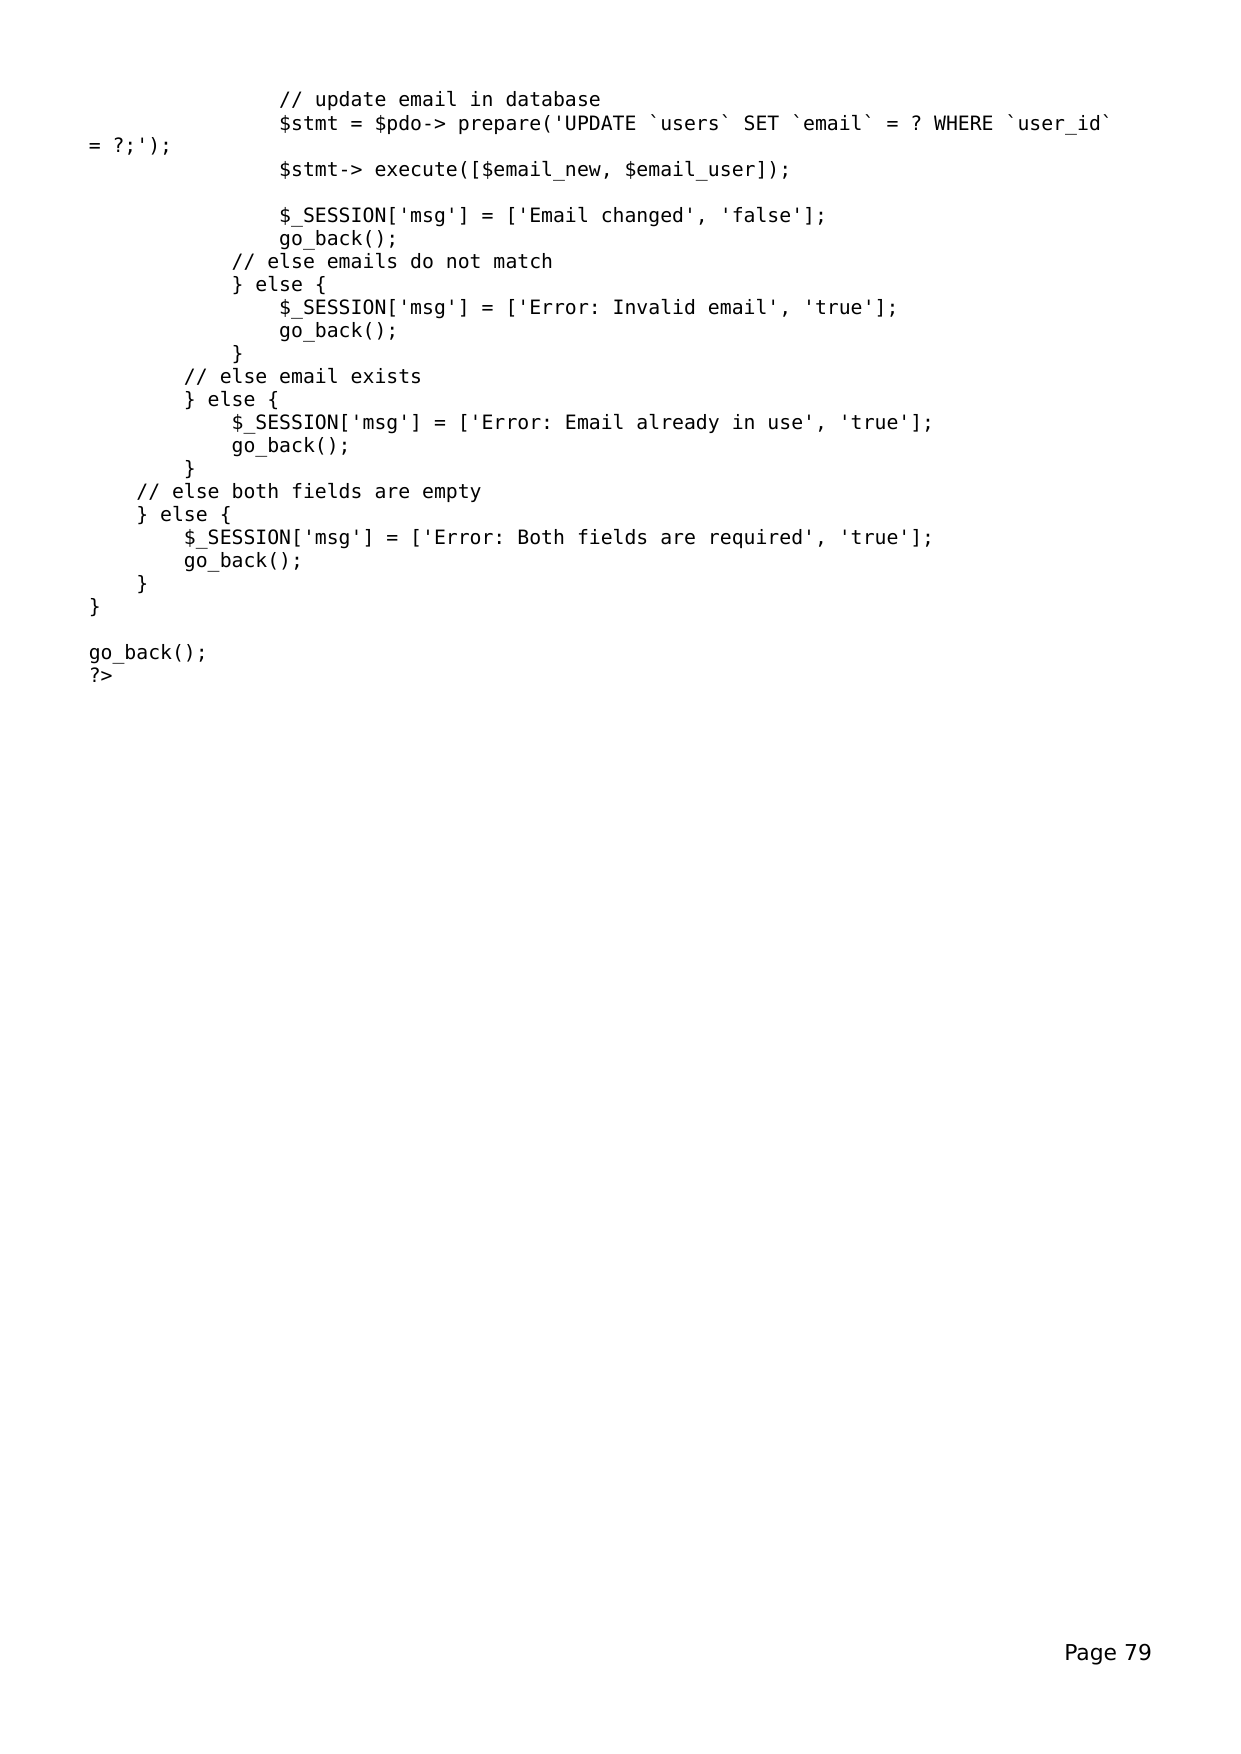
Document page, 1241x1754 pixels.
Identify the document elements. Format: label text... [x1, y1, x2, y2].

text $_SESSION['msg'] = ['Error: Both fields are required', 'true']; [88, 526, 1152, 549]
text $_SESSION['msg'] = ['Error: Email already in use', 'true']; [88, 411, 1152, 434]
text } [88, 595, 1152, 618]
text go_back(); [88, 319, 1152, 342]
text } else { [88, 503, 1152, 526]
text } [88, 342, 1152, 365]
text go_back(); [88, 641, 1152, 664]
text } [88, 457, 1152, 480]
text } else { [88, 388, 1152, 411]
text $stmt-> execute([$email_new, $email_user]); [88, 158, 1152, 181]
text $_SESSION['msg'] = ['Email changed', 'false']; [88, 204, 1152, 227]
text // else email exists [88, 365, 1152, 388]
text go_back(); [88, 227, 1152, 250]
text go_back(); [88, 434, 1152, 457]
text go_back(); [88, 549, 1152, 572]
text ?> [88, 664, 1152, 687]
text } [88, 572, 1152, 595]
text $stmt = $pdo-> prepare('UPDATE `users` SET `email` = ? WHERE `user_id` = ?;'); [88, 112, 1152, 158]
text // else both fields are empty [88, 480, 1152, 503]
text $_SESSION['msg'] = ['Error: Invalid email', 'true']; [88, 296, 1152, 319]
text // update email in database [88, 88, 1152, 112]
text } else { [88, 273, 1152, 296]
text // else emails do not match [88, 250, 1152, 273]
